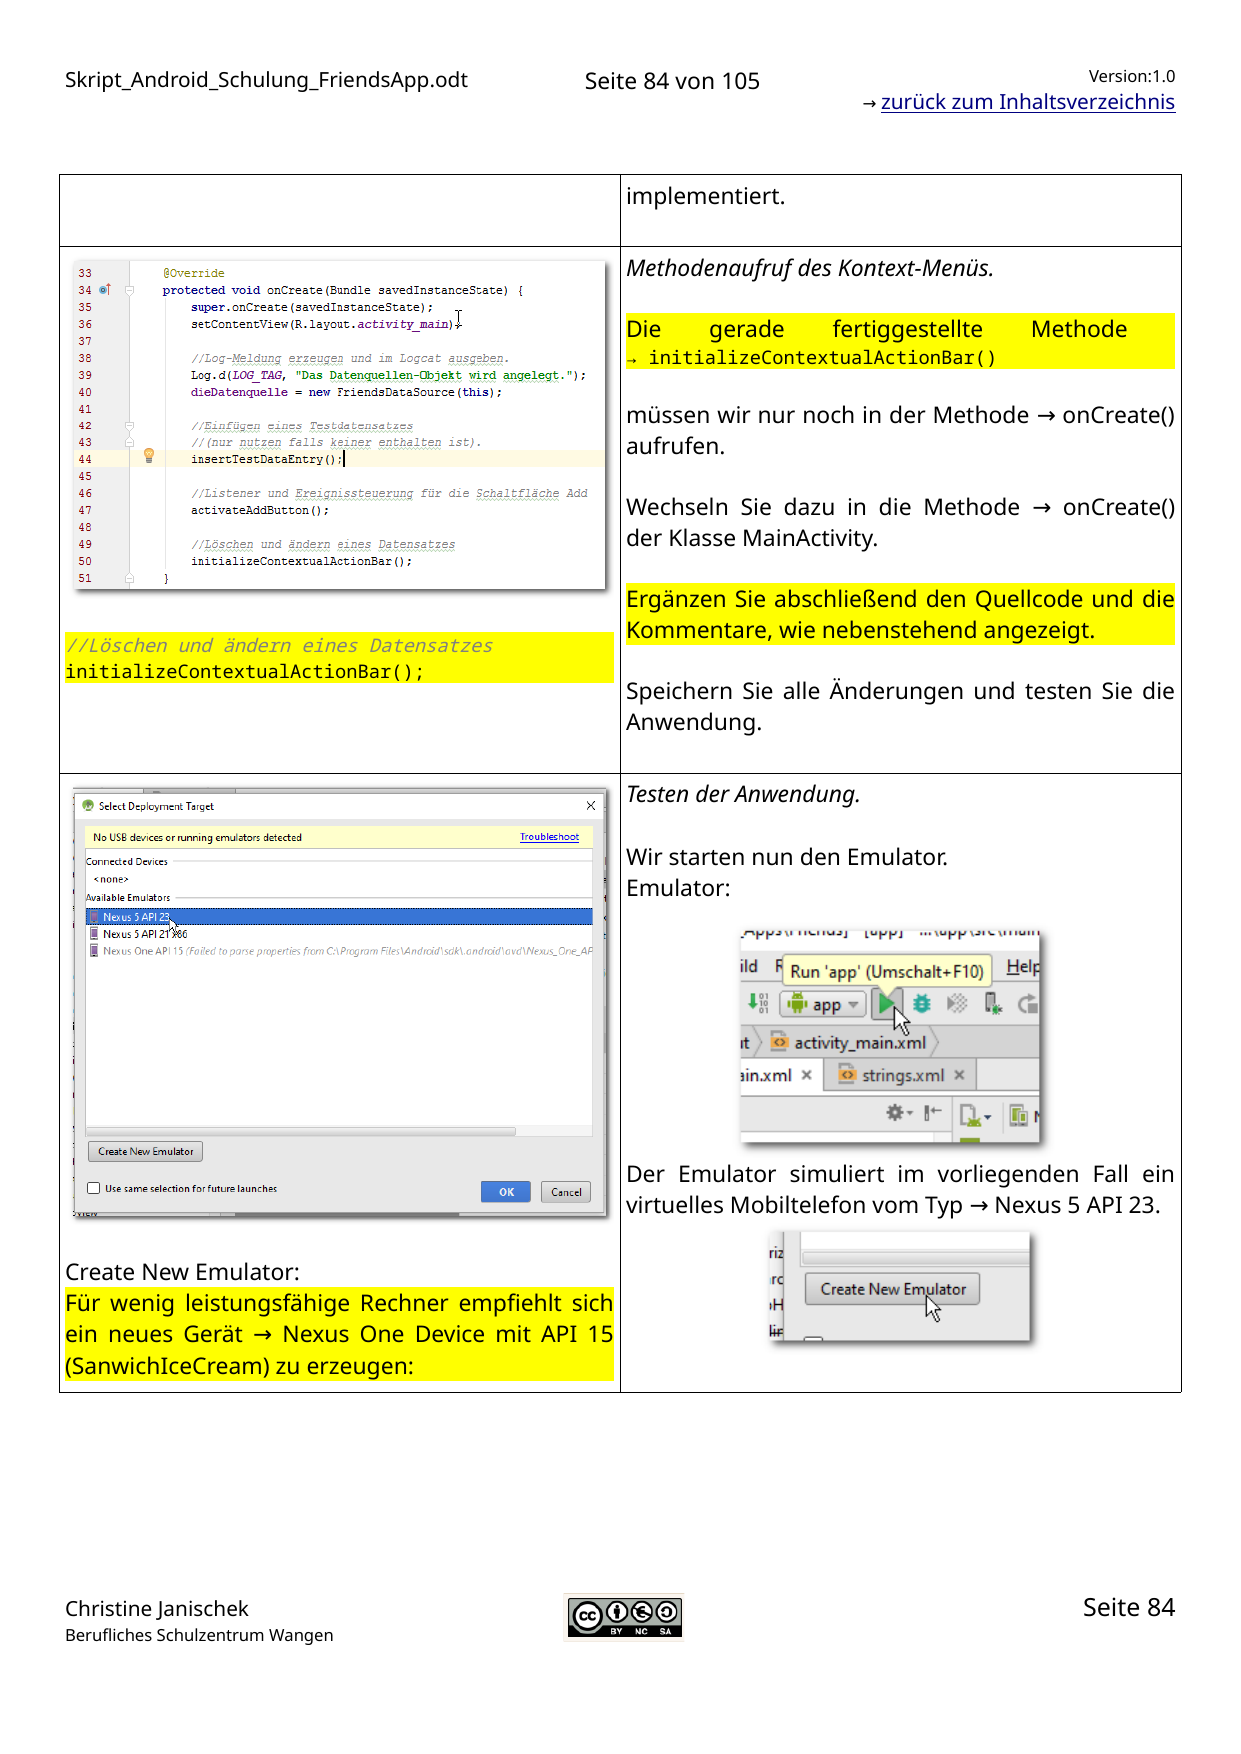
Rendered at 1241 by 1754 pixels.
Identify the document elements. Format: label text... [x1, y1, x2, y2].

table_cell //Löschen und ändern eines Datensatzes initializeContextualActionBar(); [60, 599, 620, 773]
picture [64, 252, 615, 599]
table_cell Methodenaufruf des Kontext-Menüs. Die gerade fertiggestellte Methode → initializeContextualActionBar() müssen wir nur noch in der Methode → onCreate() aufrufen. Wechseln Sie dazu in die Methode → onCreate() der Klasse MainActivity. Ergänzen Sie abschließend den Quellcode und die Kommentare, wie nebenstehend angezeigt. Speichern Sie alle Änderungen und testen Sie die Anwendung. [621, 247, 1181, 773]
table_cell implementiert. [621, 175, 1181, 246]
table_cell [621, 918, 727, 1157]
table_cell Der Emulator simuliert im vorliegenden Fall ein virtuelles Mobiltelefon vom Typ → Nexus 5 API 23. [621, 1158, 1181, 1392]
picture [563, 1592, 685, 1642]
table_cell Testen der Anwendung. Wir starten nun den Emulator. Emulator: [621, 774, 1181, 917]
picture [64, 778, 615, 1225]
picture [757, 1220, 1044, 1355]
table_cell Create New Emulator: Für wenig leistungsfähige Rechner empfiehlt sich ein neues Gerät → Nexus One Device mit API 15 (SanwichIceCream) zu erzeugen: [60, 779, 620, 1392]
picture [727, 917, 1055, 1158]
table_cell [60, 247, 620, 598]
table_cell [1055, 918, 1181, 1157]
table_cell [60, 175, 620, 246]
